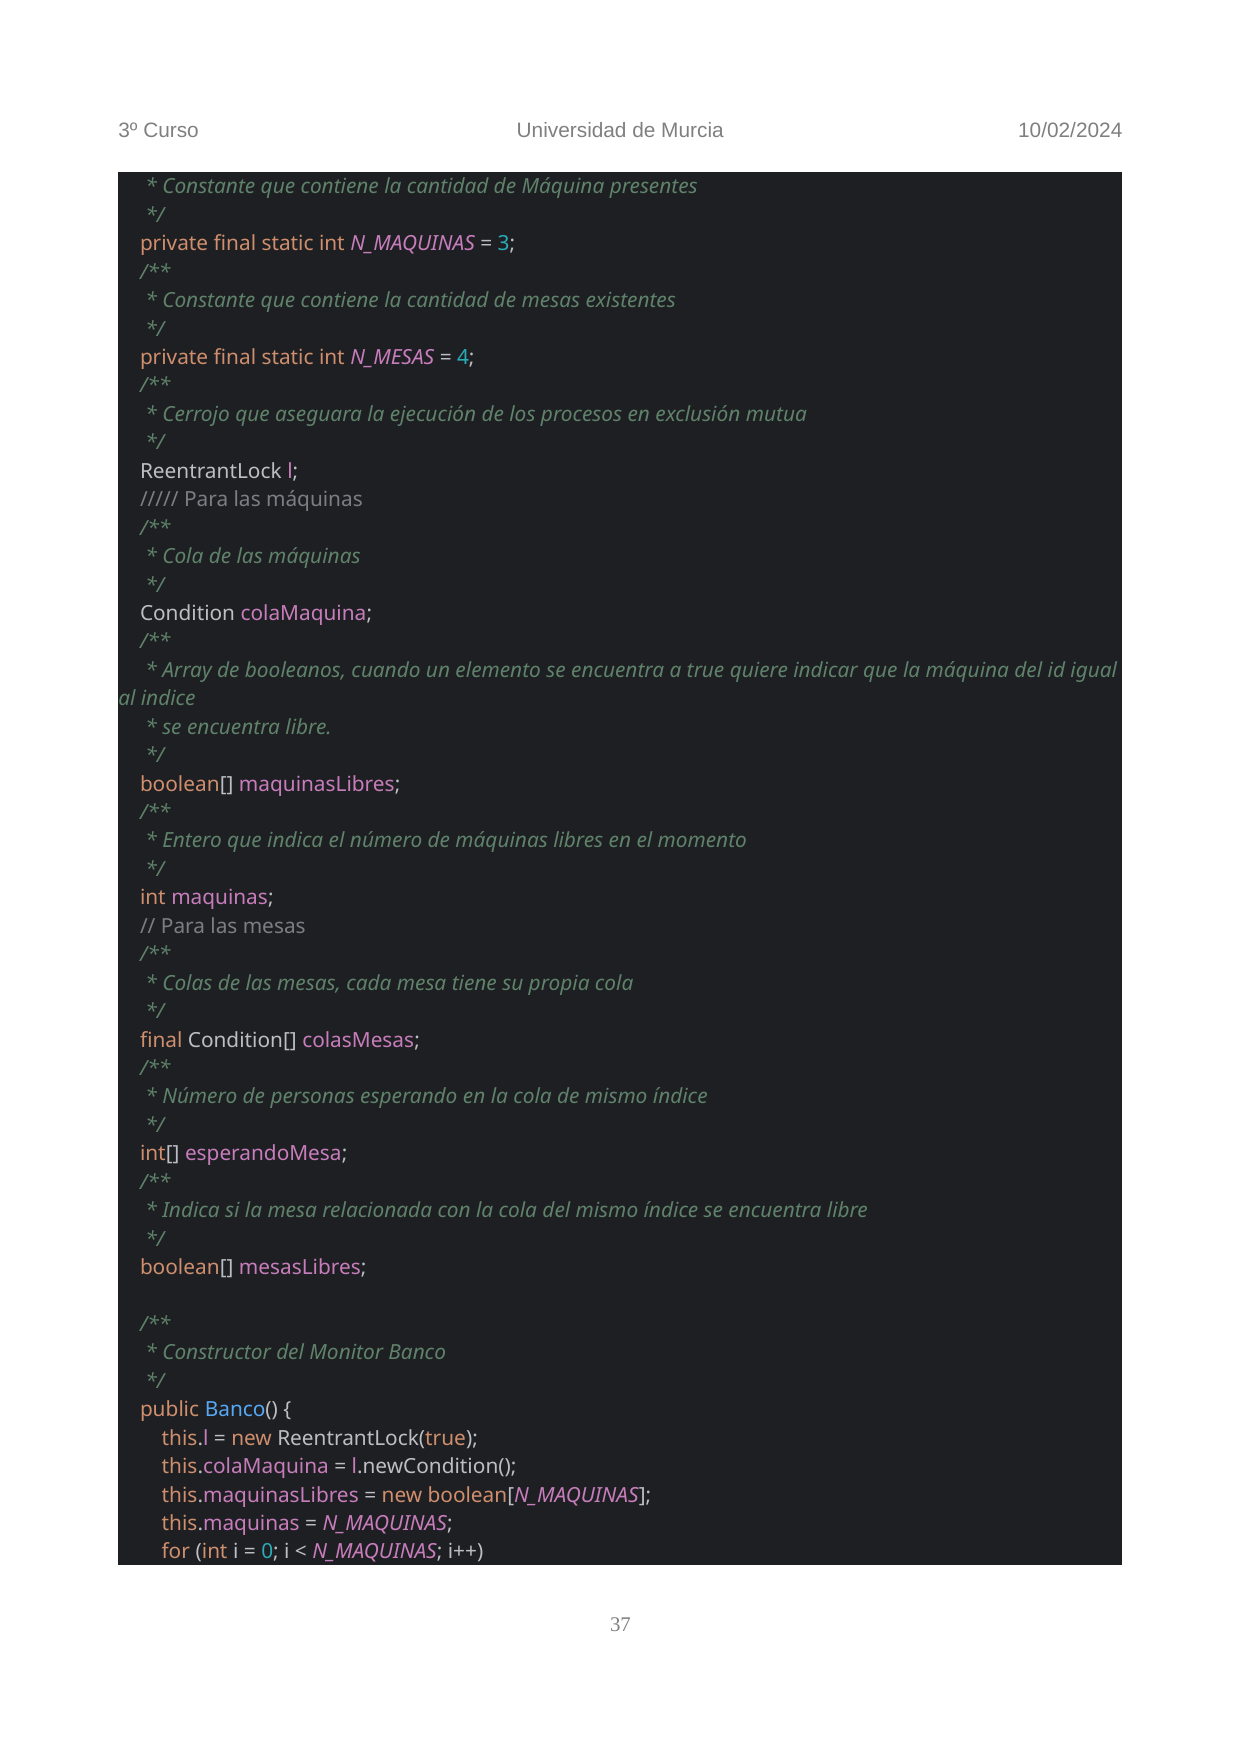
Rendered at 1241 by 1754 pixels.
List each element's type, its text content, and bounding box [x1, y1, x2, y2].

text * Constante que contiene la cantidad de Máquina presentes */ private final static int N_MAQUINAS = 3; /** * Constante que contiene la cantidad de mesas existentes */ private final static int N_MESAS = 4; /** * Cerrojo que aseguara la ejecución de los procesos en exclusión mutua */ ReentrantLock l; ///// Para las máquinas /** * Cola de las máquinas */ Condition colaMaquina; /** * Array de booleanos, cuando un elemento se encuentra a true quiere indicar que la máquina del id igual al indice * se encuentra libre. */ boolean[] maquinasLibres; /** * Entero que indica el número de máquinas libres en el momento */ int maquinas; // Para las mesas /** * Colas de las mesas, cada mesa tiene su propia cola */ final Condition[] colasMesas; /** * Número de personas esperando en la cola de mismo índice */ int[] esperandoMesa; /** * Indica si la mesa relacionada con la cola del mismo índice se encuentra libre */ boolean[] mesasLibres; /** * Constructor del Monitor Banco */ public Banco() { this.l = new ReentrantLock(true); this.colaMaquina = l.newCondition(); this.maquinasLibres = new boolean[N_MAQUINAS]; this.maquinas = N_MAQUINAS; for (int i = 0; i < N_MAQUINAS; i++) [118, 172, 1122, 1565]
